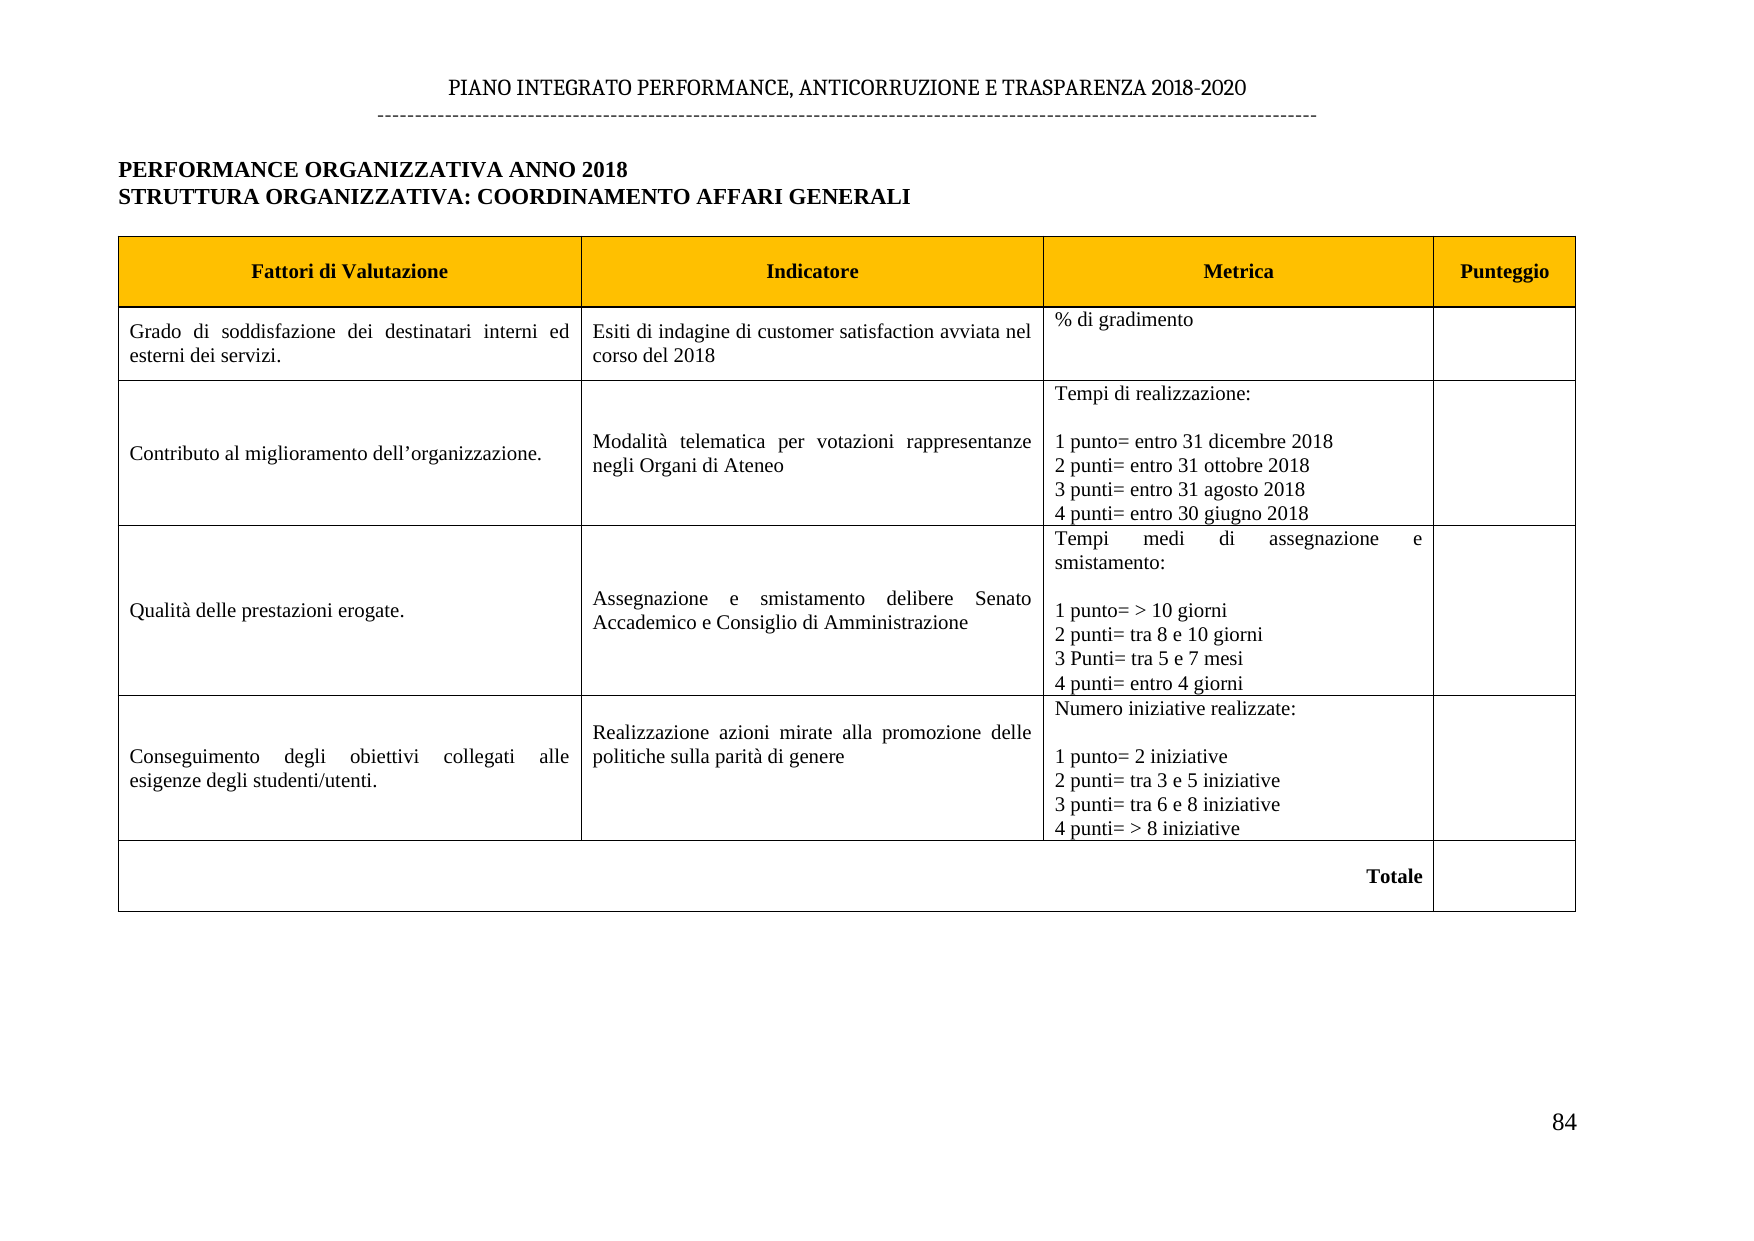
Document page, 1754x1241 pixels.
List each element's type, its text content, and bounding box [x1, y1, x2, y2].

table_cell % di gradimento [1044, 308, 1433, 379]
table_cell [1434, 696, 1575, 840]
table_cell Conseguimento degli obiettivi collegati alle esigenze degli studenti/utenti. [119, 696, 581, 840]
table_cell Qualità delle prestazioni erogate. [119, 526, 581, 694]
table_header Punteggio [1434, 237, 1575, 306]
table_cell Modalità telematica per votazioni rappresentanze negli Organi di Ateneo [582, 381, 1043, 525]
table_cell [1434, 841, 1575, 911]
table_cell Grado di soddisfazione dei destinatari interni ed esterni dei servizi. [119, 308, 581, 379]
table_cell [1434, 308, 1575, 379]
table_cell Totale [119, 841, 1433, 911]
table_cell [1434, 381, 1575, 525]
table_cell Esiti di indagine di customer satisfaction avviata nel corso del 2018 [582, 308, 1043, 379]
table_cell Tempi medi di assegnazione e smistamento: 1 punto= > 10 giorni 2 punti= tra 8 e 10 giorni 3 Punti= tra 5 e 7 mesi 4 punti= entro 4 giorni [1044, 526, 1433, 694]
table_header Fattori di Valutazione [119, 237, 581, 306]
table_cell [1434, 526, 1575, 694]
table_cell Tempi di realizzazione: 1 punto= entro 31 dicembre 2018 2 punti= entro 31 ottobre 2018 3 punti= entro 31 agosto 2018 4 punti= entro 30 giugno 2018 [1044, 381, 1433, 525]
table_cell Realizzazione azioni mirate alla promozione delle politiche sulla parità di genere [582, 696, 1043, 840]
text STRUTTURA ORGANIZZATIVA: COORDINAMENTO AFFARI GENERALI [118, 183, 1577, 209]
table_header Indicatore [582, 237, 1043, 306]
table_cell Assegnazione e smistamento delibere Senato Accademico e Consiglio di Amministrazione [582, 526, 1043, 694]
table_header Metrica [1044, 237, 1433, 306]
text PERFORMANCE ORGANIZZATIVA ANNO 2018 [118, 156, 1577, 183]
table_cell Contributo al miglioramento dell’organizzazione. [119, 381, 581, 525]
table_cell Numero iniziative realizzate: 1 punto= 2 iniziative 2 punti= tra 3 e 5 iniziative 3 punti= tra 6 e 8 iniziative 4 punti= > 8 iniziative [1044, 696, 1433, 840]
